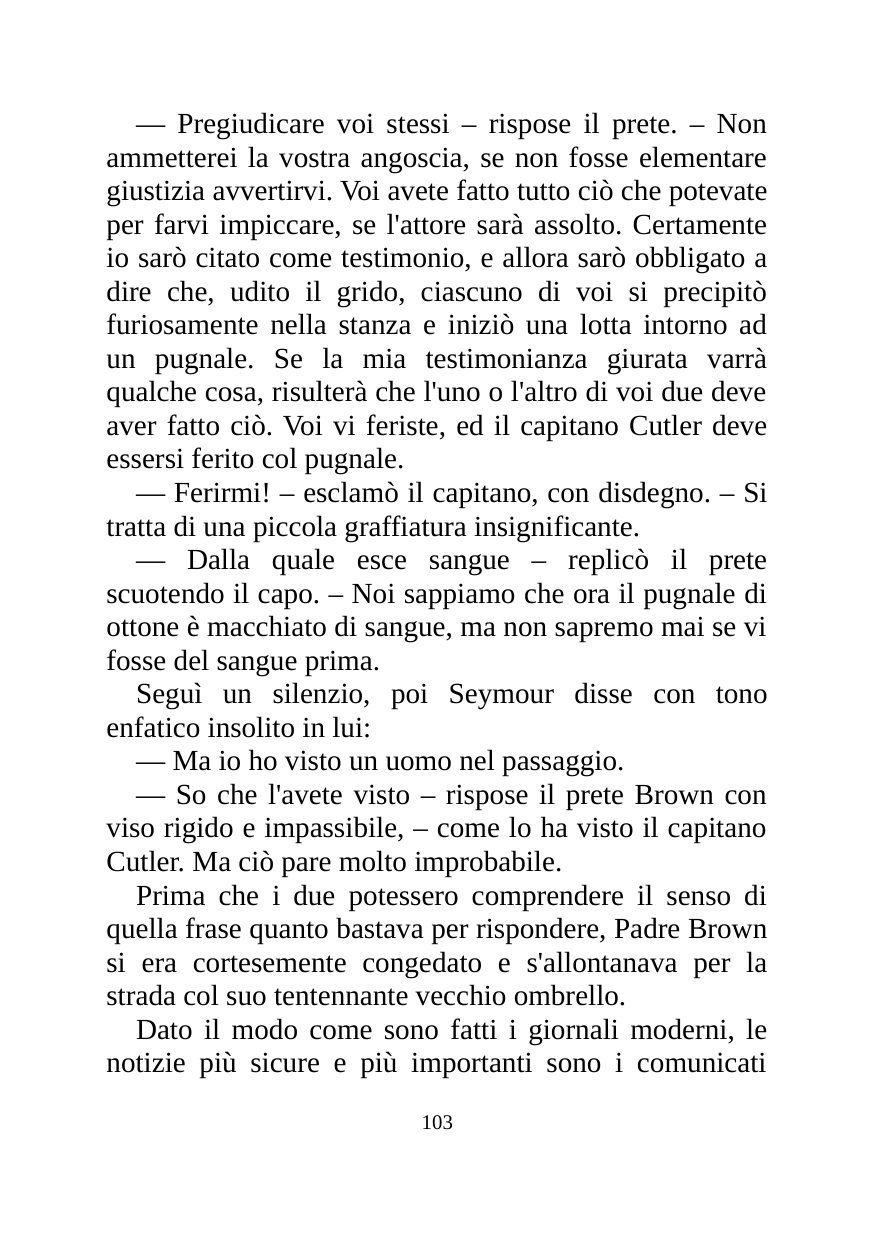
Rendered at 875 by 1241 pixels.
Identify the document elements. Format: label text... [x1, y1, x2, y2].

text Prima che i due potessero comprendere il senso di quella frase quanto bastava per rispondere, Padre Brown si era cortesemente congedato e s'allontanava per la strada col suo tentennante vecchio ombrello. [106, 878, 768, 1012]
text — Dalla quale esce sangue – replicò il prete scuotendo il capo. – Noi sappiamo che ora il pugnale di ottone è macchiato di sangue, ma non sapremo mai se vi fosse del sangue prima. [106, 542, 768, 676]
text — Ma io ho visto un uomo nel passaggio. [106, 743, 768, 777]
text — Ferirmi! – esclamò il capitano, con disdegno. – Si tratta di una piccola graffiatura insignificante. [106, 475, 768, 542]
text — Pregiudicare voi stessi – rispose il prete. – Non ammetterei la vostra angoscia, se non fosse elementare giustizia avvertirvi. Voi avete fatto tutto ciò che potevate per farvi impiccare, se l'attore sarà assolto. Certamente io sarò citato come testimonio, e allora sarò obbligato a dire che, udito il grido, ciascuno di voi si precipitò furiosamente nella stanza e iniziò una lotta intorno ad un pugnale. Se la mia testimonianza giurata varrà qualche cosa, risulterà che l'uno o l'altro di voi due deve aver fatto ciò. Voi vi feriste, ed il capitano Cutler deve essersi ferito col pugnale. [106, 106, 768, 475]
text — So che l'avete visto – rispose il prete Brown con viso rigido e impassibile, – come lo ha visto il capitano Cutler. Ma ciò pare molto improbabile. [106, 777, 768, 878]
text Seguì un silenzio, poi Seymour disse con tono enfatico insolito in lui: [106, 676, 768, 743]
text Dato il modo come sono fatti i giornali moderni, le notizie più sicure e più importanti sono i comunicati [106, 1012, 768, 1079]
